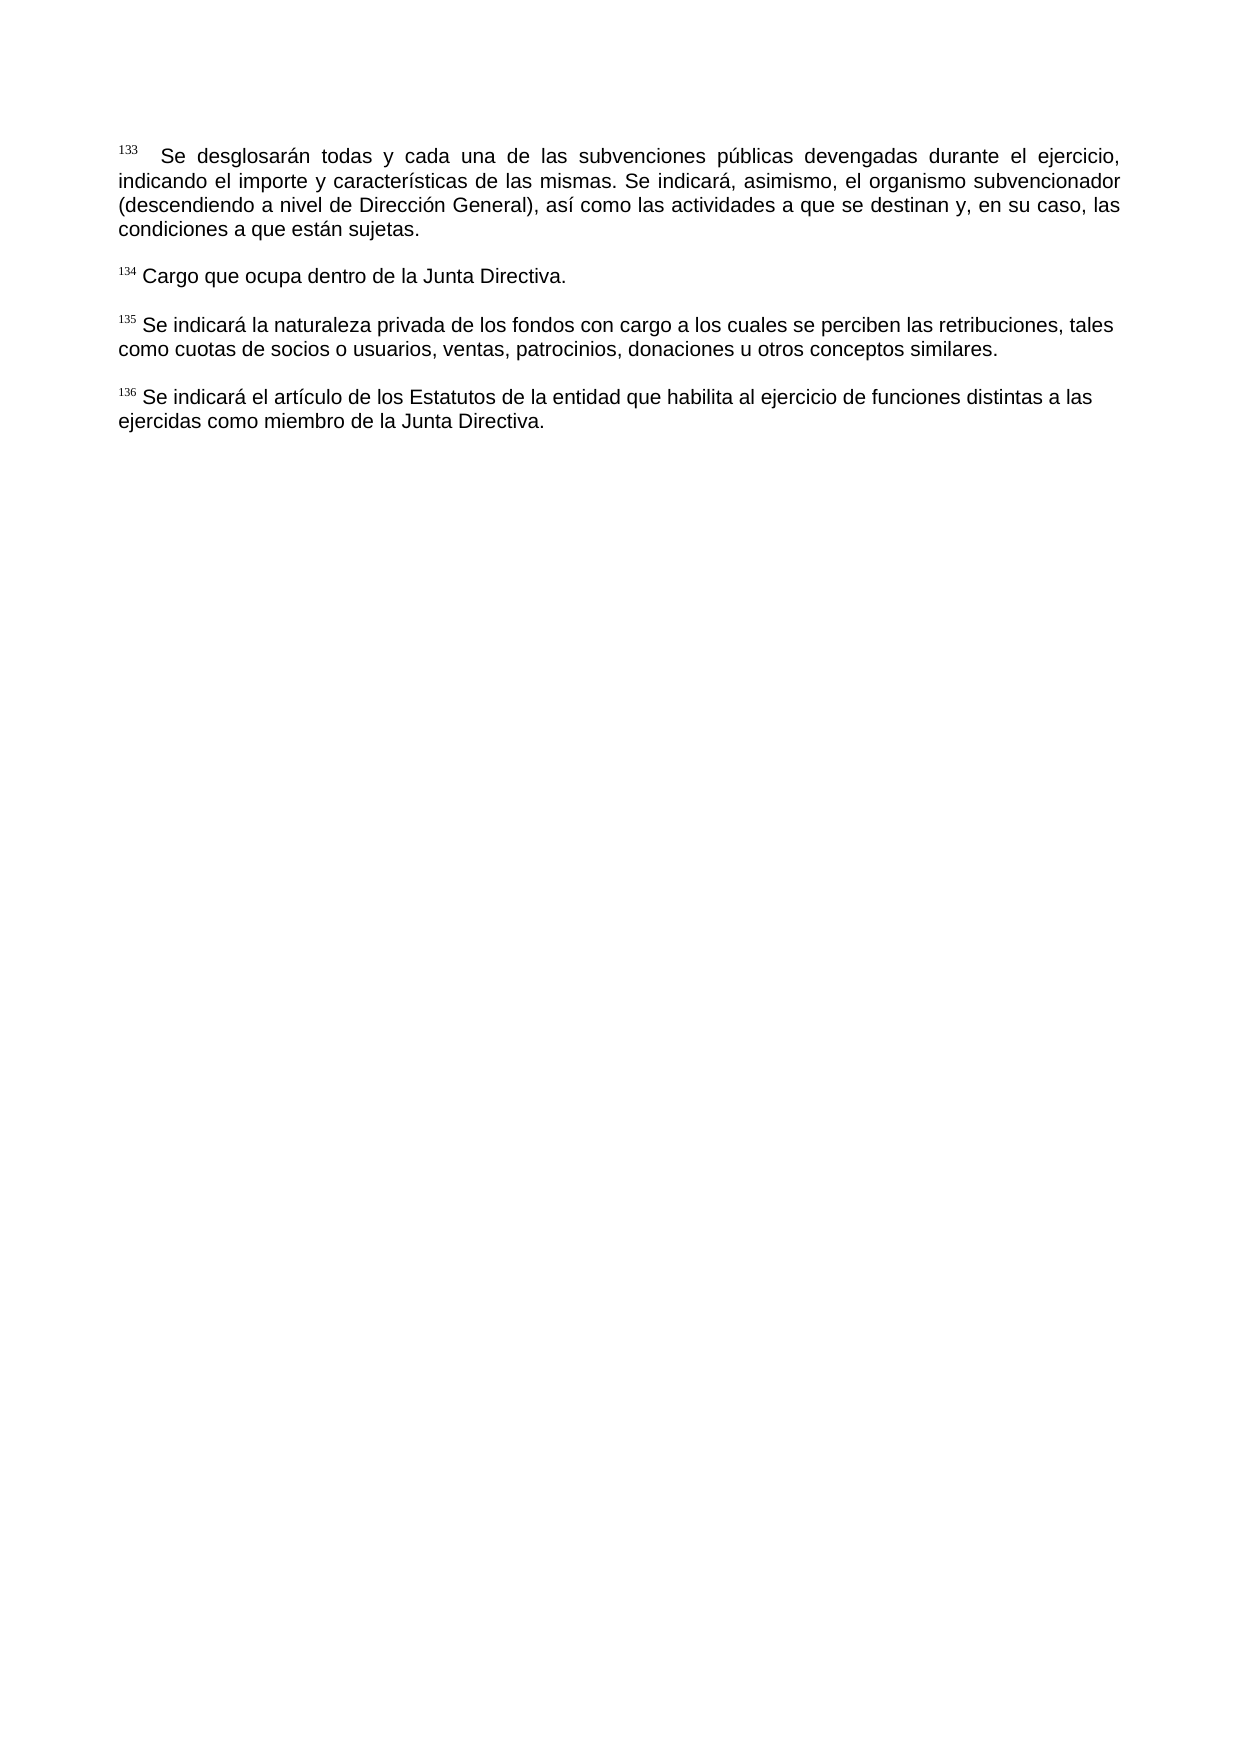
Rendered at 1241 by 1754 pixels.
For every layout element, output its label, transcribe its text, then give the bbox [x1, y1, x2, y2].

list Se desglosarán todas y cada una de las subvenciones públicas devengadas durante el ejercicio, indicando el importe y características de las mismas. Se indicará, asimismo, el organismo subvencionador (descendiendo a nivel de Dirección General), así como las actividades a que se destinan y, en su caso, las condiciones a que están sujetas. [118, 142, 1122, 240]
